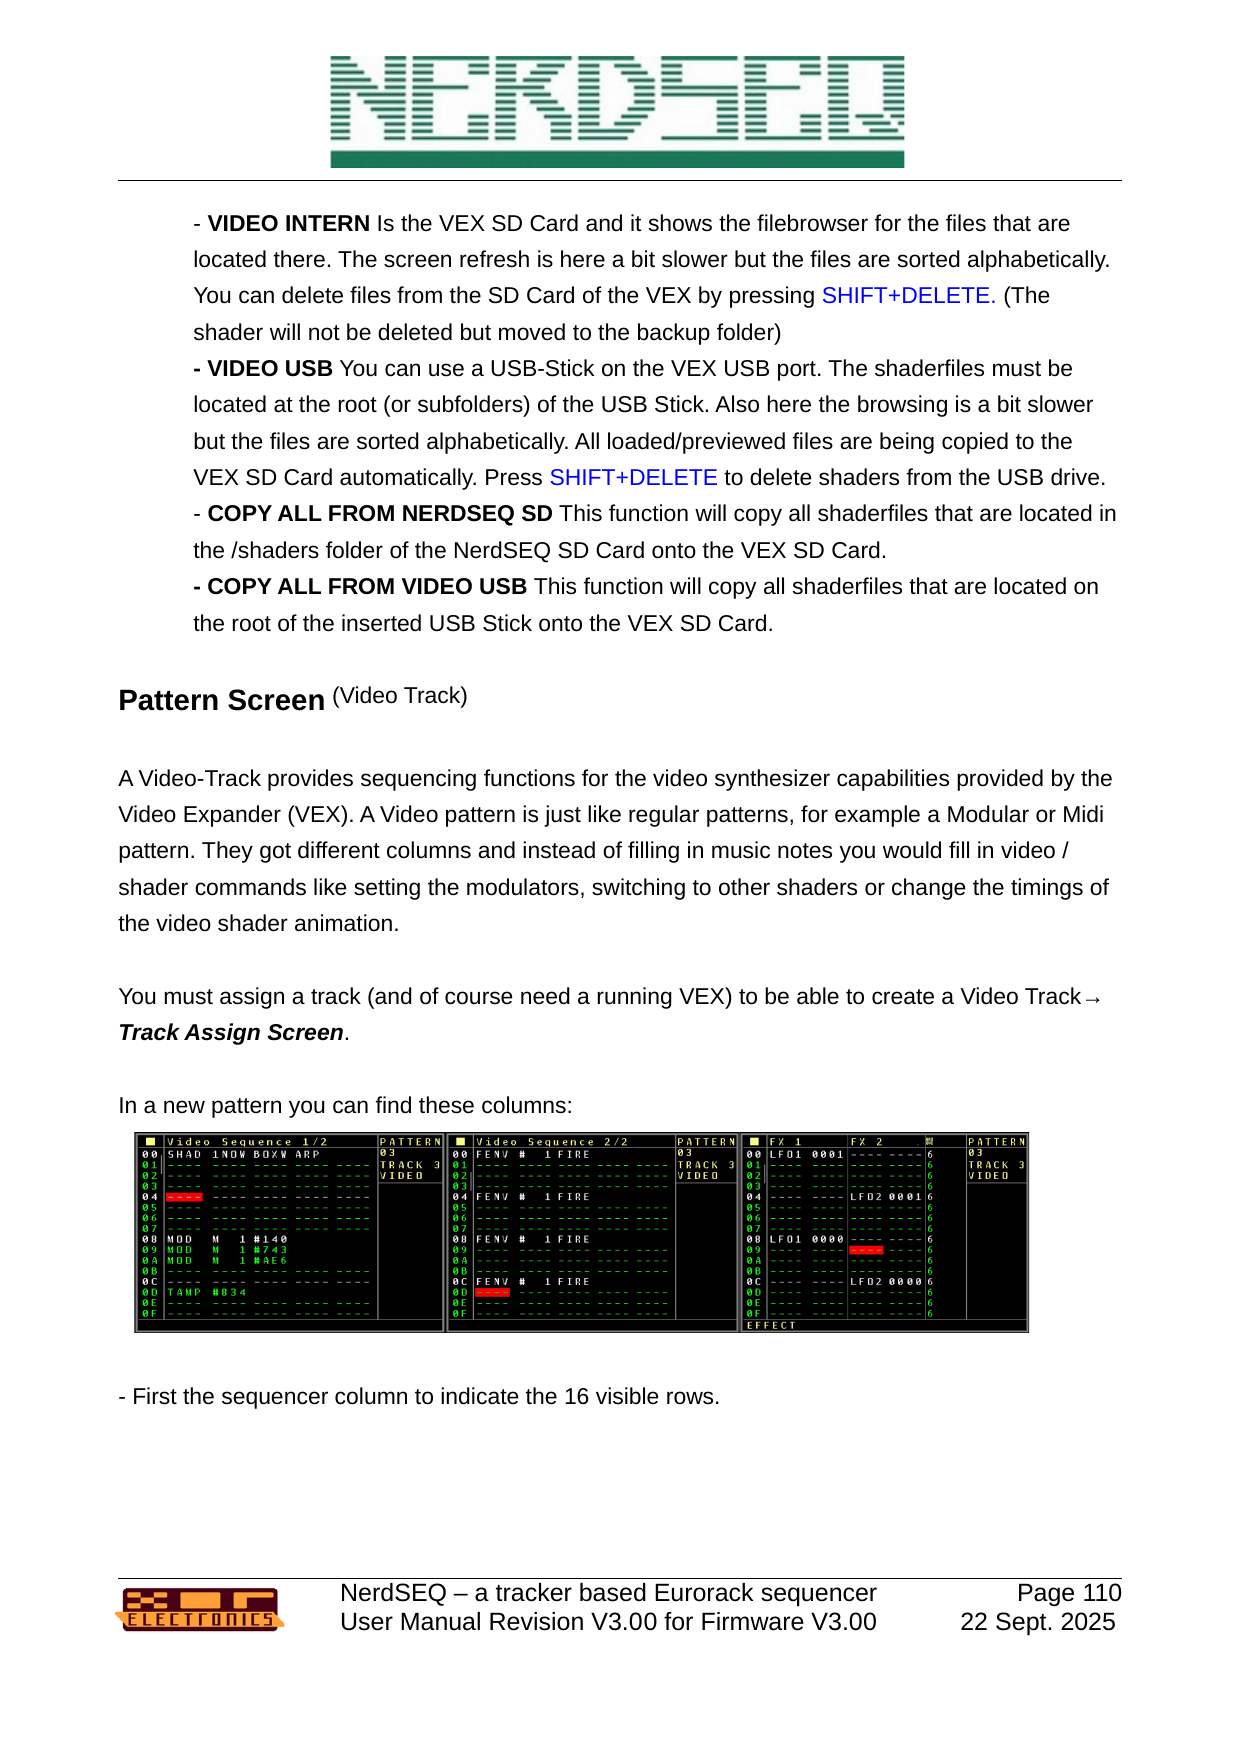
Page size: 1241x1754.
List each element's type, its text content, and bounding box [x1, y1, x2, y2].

subtitle Pattern Screen [118, 683, 326, 717]
text (Video Track) [118, 682, 1122, 718]
text - COPY ALL FROM NERDSEQ SD This function will copy all shaderfiles that are located in the /shaders folder of the NerdSEQ SD Card onto the VEX SD Card. [193, 500, 1122, 563]
picture [134, 1132, 1030, 1333]
text In a new pattern you can find these columns: [118, 1092, 1122, 1118]
text You can delete files from the SD Card of the VEX by pressing SHIFT+DELETE. (The shader will not be deleted but moved to the backup folder) [193, 282, 1122, 345]
text A Video-Track provides sequencing functions for the video synthesizer capabilities provided by the Video Expander (VEX). A Video pattern is just like regular patterns, for example a Modular or Midi pattern. They got different columns and instead of filling in music notes you would fill in video / shader commands like setting the modulators, switching to other shaders or change the timings of the video shader animation. [118, 764, 1122, 936]
picture [115, 1584, 285, 1634]
text - VIDEO USB You can use a USB-Stick on the VEX USB port. The shaderfiles must be located at the root (or subfolders) of the USB Stick. Also here the browsing is a bit slower but the files are sorted alphabetically. All loaded/previewed files are being copied to the VEX SD Card automatically. Press SHIFT+DELETE to delete shaders from the USB drive. [193, 355, 1122, 490]
text - First the sequencer column to indicate the 16 visible rows. [118, 1383, 1122, 1409]
text - COPY ALL FROM VIDEO USB This function will copy all shaderfiles that are located on the root of the inserted USB Stick onto the VEX SD Card. [193, 573, 1122, 636]
picture [330, 56, 905, 168]
text You must assign a track (and of course need a running VEX) to be able to create a Video Track→ Track Assign Screen. [118, 983, 1122, 1045]
text - VIDEO INTERN Is the VEX SD Card and it shows the filebrowser for the files that are located there. The screen refresh is here a bit slower but the files are sorted alphabetically. [193, 209, 1122, 272]
